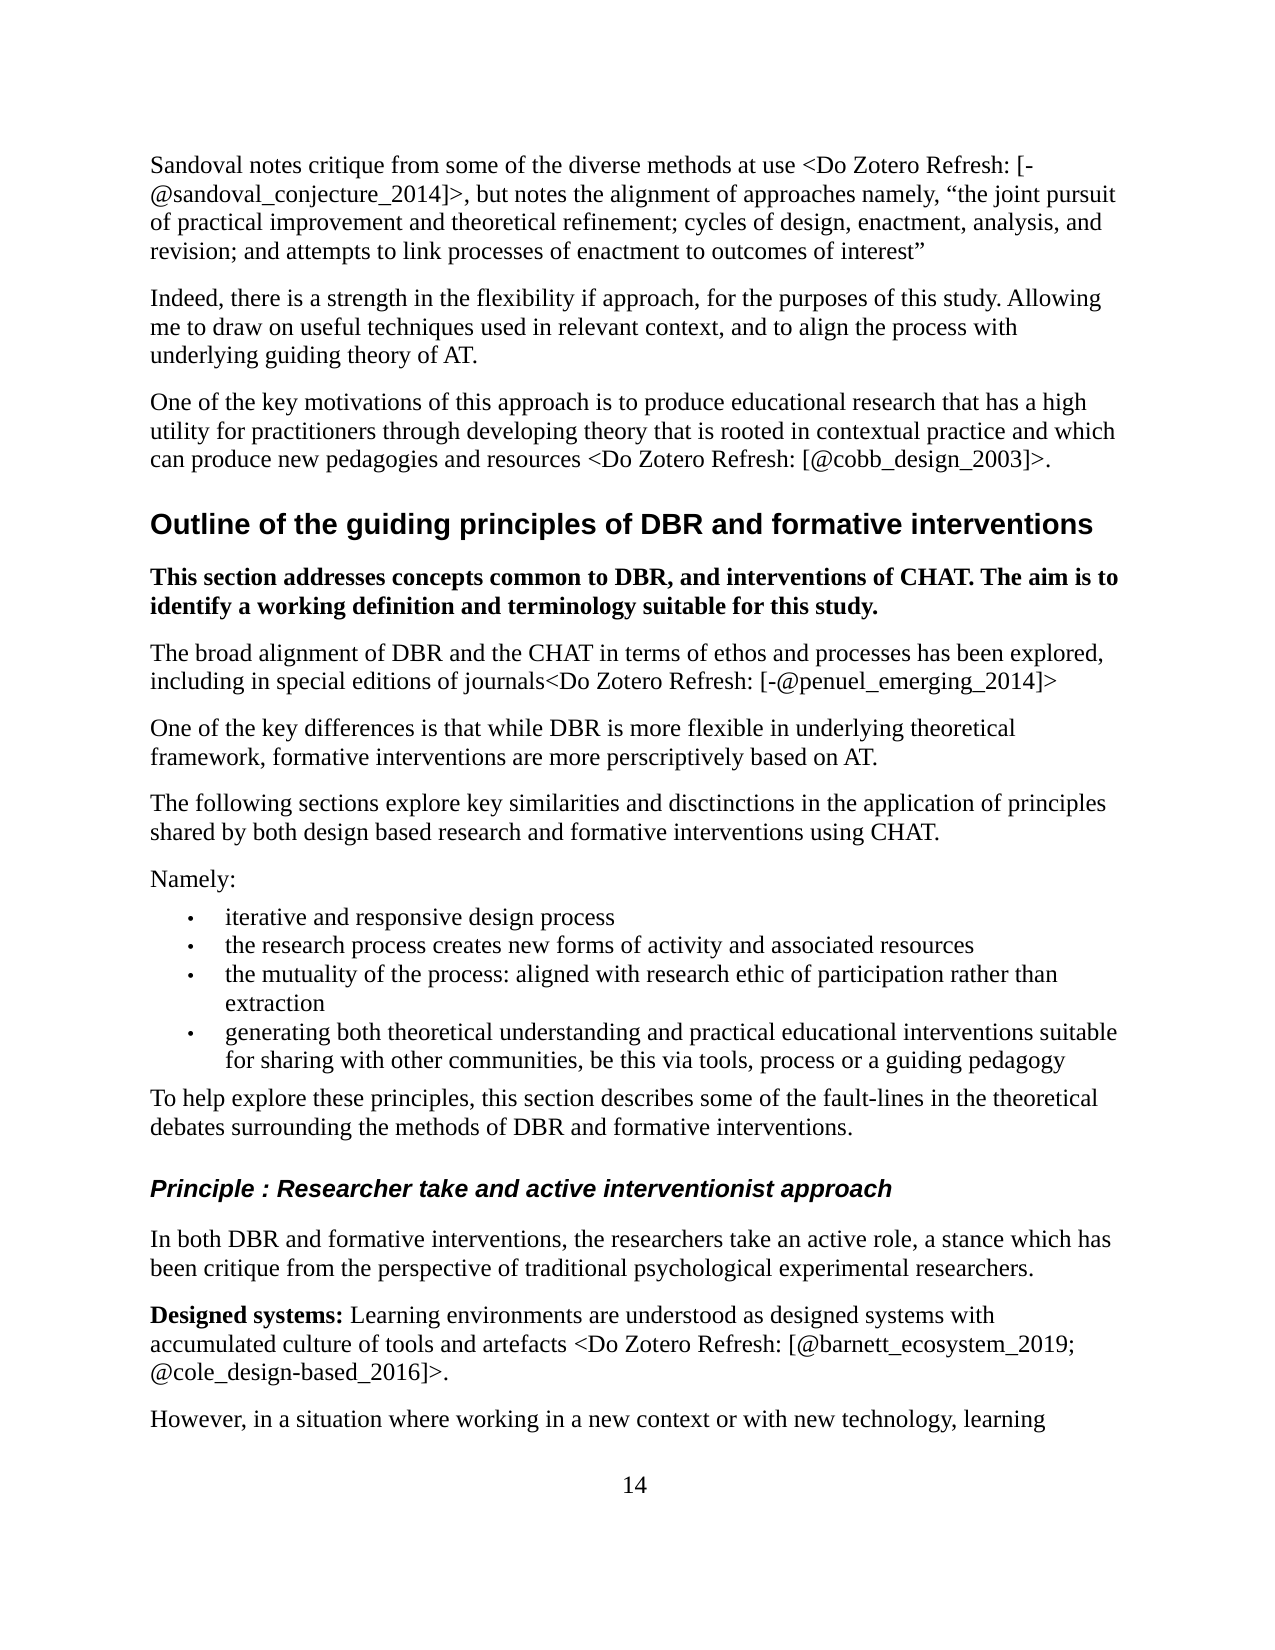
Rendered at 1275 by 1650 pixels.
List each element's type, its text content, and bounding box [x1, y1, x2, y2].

text Designed systems: Learning environments are understood as designed systems with accumulated culture of tools and artefacts <Do Zotero Refresh: [@barnett_ecosystem_2019; @cole_design-based_2016]>. [150, 1300, 1125, 1386]
list iterative and responsive design process [187, 902, 1125, 930]
text The broad alignment of DBR and the CHAT in terms of ethos and processes has been explored, including in special editions of journals<Do Zotero Refresh: [-@penuel_emerging_2014]> [150, 638, 1125, 695]
text To help explore these principles, this section describes some of the fault-lines in the theoretical debates surrounding the methods of DBR and formative interventions. [150, 1083, 1125, 1141]
text Indeed, there is a strength in the flexibility if approach, for the purposes of this study. Allowing me to draw on useful techniques used in relevant context, and to align the process with underlying guiding theory of AT. [150, 283, 1125, 369]
subtitle Outline of the guiding principles of DBR and formative interventions [150, 507, 1125, 541]
list the mutuality of the process: aligned with research ethic of participation rather than extraction [187, 959, 1125, 1017]
text The following sections explore key similarities and disctinctions in the application of principles shared by both design based research and formative interventions using CHAT. [150, 788, 1125, 846]
text However, in a situation where working in a new context or with new technology, learning [150, 1404, 1125, 1433]
subtitle Principle : Researcher take and active interventionist approach [150, 1174, 1125, 1203]
list the research process creates new forms of activity and associated resources [187, 930, 1125, 959]
text Sandoval notes critique from some of the diverse methods at use <Do Zotero Refresh: [-@sandoval_conjecture_2014]>, but notes the alignment of approaches namely, “the joint pursuit of practical improvement and theoretical refinement; cycles of design, enactment, analysis, and revision; and attempts to link processes of enactment to outcomes of interest” [150, 150, 1125, 265]
text Namely: [150, 864, 1125, 893]
text This section addresses concepts common to DBR, and interventions of CHAT. The aim is to identify a working definition and terminology suitable for this study. [150, 562, 1125, 620]
list generating both theoretical understanding and practical educational interventions suitable for sharing with other communities, be this via tools, process or a guiding pedagogy [187, 1017, 1125, 1074]
text In both DBR and formative interventions, the researchers take an active role, a stance which has been critique from the perspective of traditional psychological experimental researchers. [150, 1224, 1125, 1282]
text One of the key differences is that while DBR is more flexible in underlying theoretical framework, formative interventions are more perscriptively based on AT. [150, 713, 1125, 771]
text One of the key motivations of this approach is to produce educational research that has a high utility for practitioners through developing theory that is rooted in contextual practice and which can produce new pedagogies and resources <Do Zotero Refresh: [@cobb_design_2003]>. [150, 387, 1125, 473]
